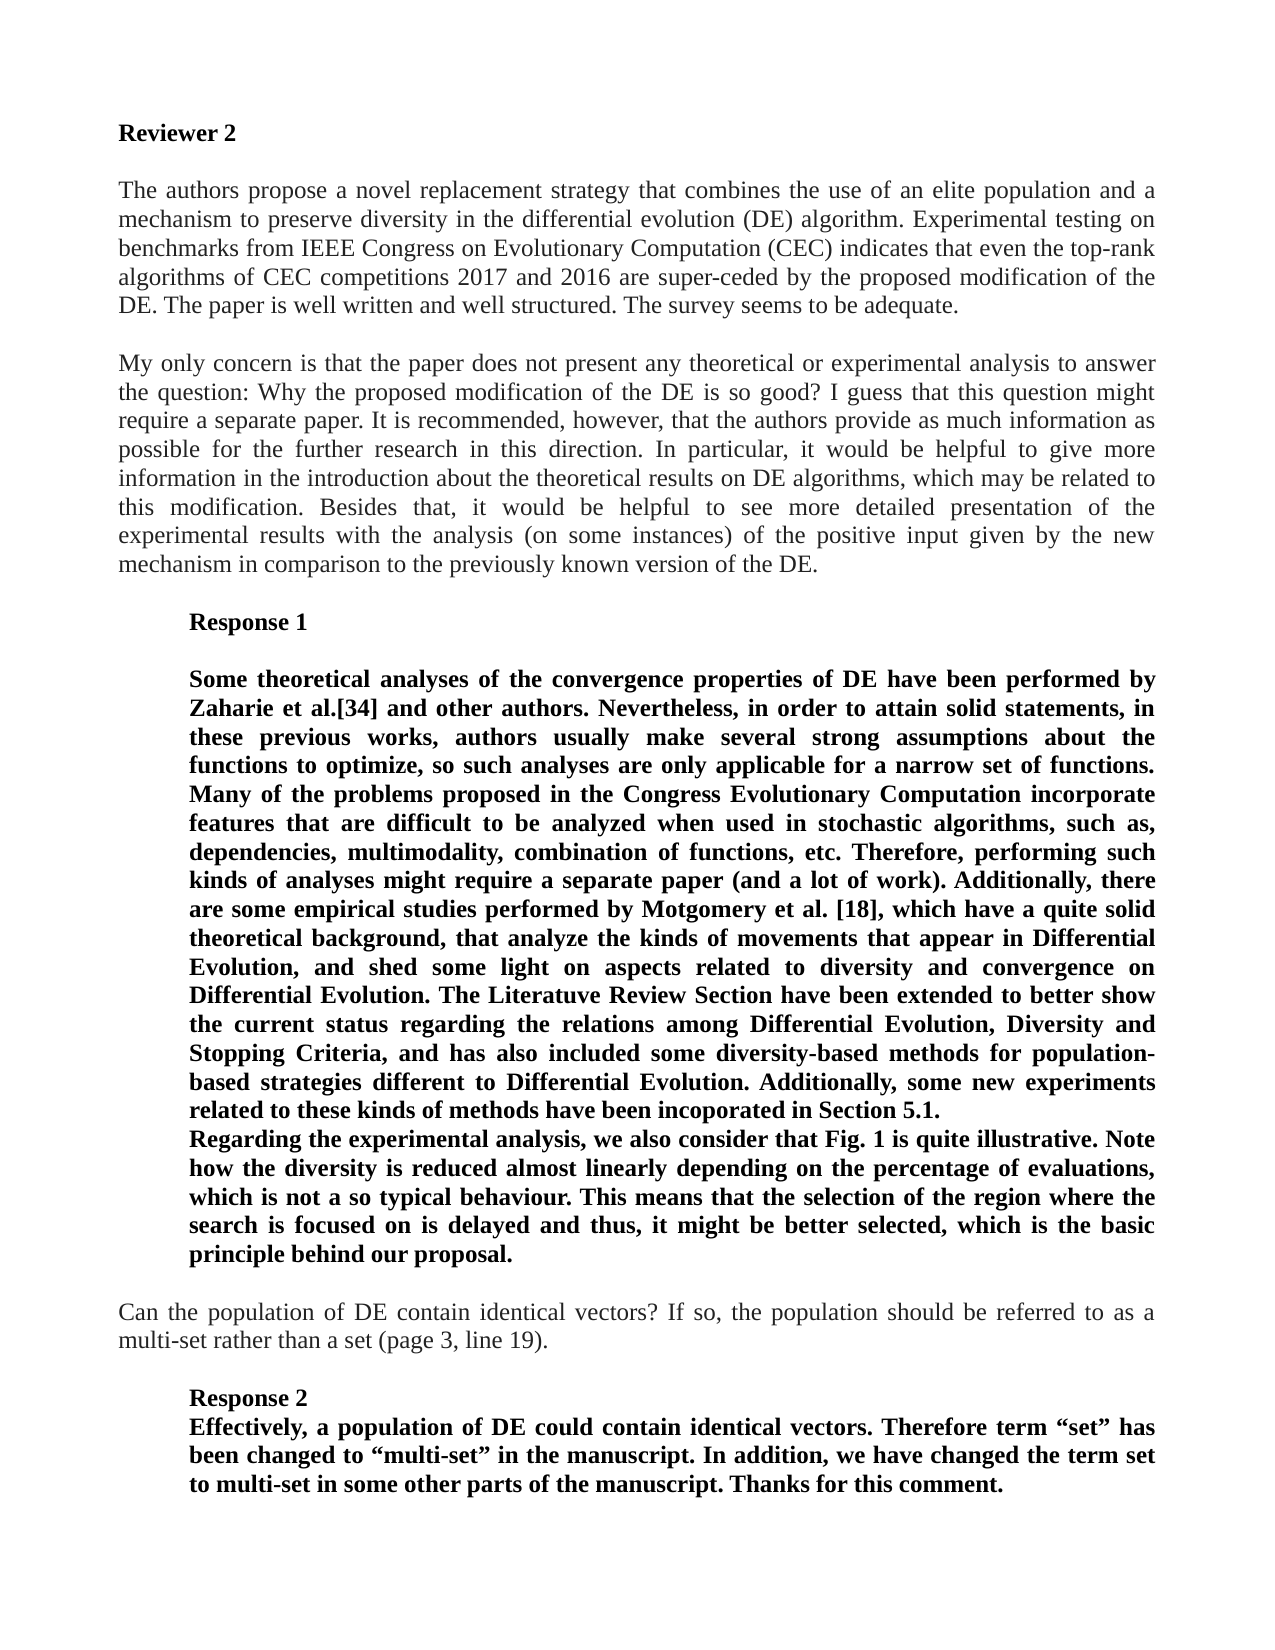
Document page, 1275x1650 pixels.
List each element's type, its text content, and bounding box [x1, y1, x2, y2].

text The authors propose a novel replacement strategy that combines the use of an elite population and a mechanism to preserve diversity in the differential evolution (DE) algorithm. Experimental testing on benchmarks from IEEE Congress on Evolutionary Computation (CEC) indicates that even the top-rank algorithms of CEC competitions 2017 and 2016 are super-ceded by the proposed modification of the DE. The paper is well written and well structured. The survey seems to be adequate. [118, 176, 1157, 319]
text Can the population of DE contain identical vectors? If so, the population should be referred to as a multi-set rather than a set (page 3, line 19). [118, 1297, 1157, 1354]
text Response 2 [189, 1383, 1157, 1412]
text Response 1 [189, 607, 1157, 636]
text Regarding the experimental analysis, we also consider that Fig. 1 is quite illustrative. Note how the diversity is reduced almost linearly depending on the percentage of evaluations, which is not a so typical behaviour. This means that the selection of the region where the search is focused on is delayed and thus, it might be better selected, which is the basic principle behind our proposal. [189, 1124, 1157, 1268]
text My only concern is that the paper does not present any theoretical or experimental analysis to answer the question: Why the proposed modification of the DE is so good? I guess that this question might require a separate paper. It is recommended, however, that the authors provide as much information as possible for the further research in this direction. In particular, it would be helpful to give more information in the introduction about the theoretical results on DE algorithms, which may be related to this modification. Besides that, it would be helpful to see more detailed presentation of the experimental results with the analysis (on some instances) of the positive input given by the new mechanism in comparison to the previously known version of the DE. [118, 348, 1157, 578]
text Some theoretical analyses of the convergence properties of DE have been performed by Zaharie et al.[34] and other authors. Nevertheless, in order to attain solid statements, in these previous works, authors usually make several strong assumptions about the functions to optimize, so such analyses are only applicable for a narrow set of functions. Many of the problems proposed in the Congress Evolutionary Computation incorporate features that are difficult to be analyzed when used in stochastic algorithms, such as, dependencies, multimodality, combination of functions, etc. Therefore, performing such kinds of analyses might require a separate paper (and a lot of work). Additionally, there are some empirical studies performed by Motgomery et al. [18], which have a quite solid theoretical background, that analyze the kinds of movements that appear in Differential Evolution, and shed some light on aspects related to diversity and convergence on Differential Evolution. The Literatuve Review Section have been extended to better show the current status regarding the relations among Differential Evolution, Diversity and Stopping Criteria, and has also included some diversity-based methods for population-based strategies different to Differential Evolution. Additionally, some new experiments related to these kinds of methods have been incoporated in Section 5.1. [189, 664, 1157, 1124]
text Effectively, a population of DE could contain identical vectors. Therefore term “set” has been changed to “multi-set” in the manuscript. In addition, we have changed the term set to multi-set in some other parts of the manuscript. Thanks for this comment. [189, 1412, 1157, 1498]
text Reviewer 2 [118, 118, 1157, 147]
